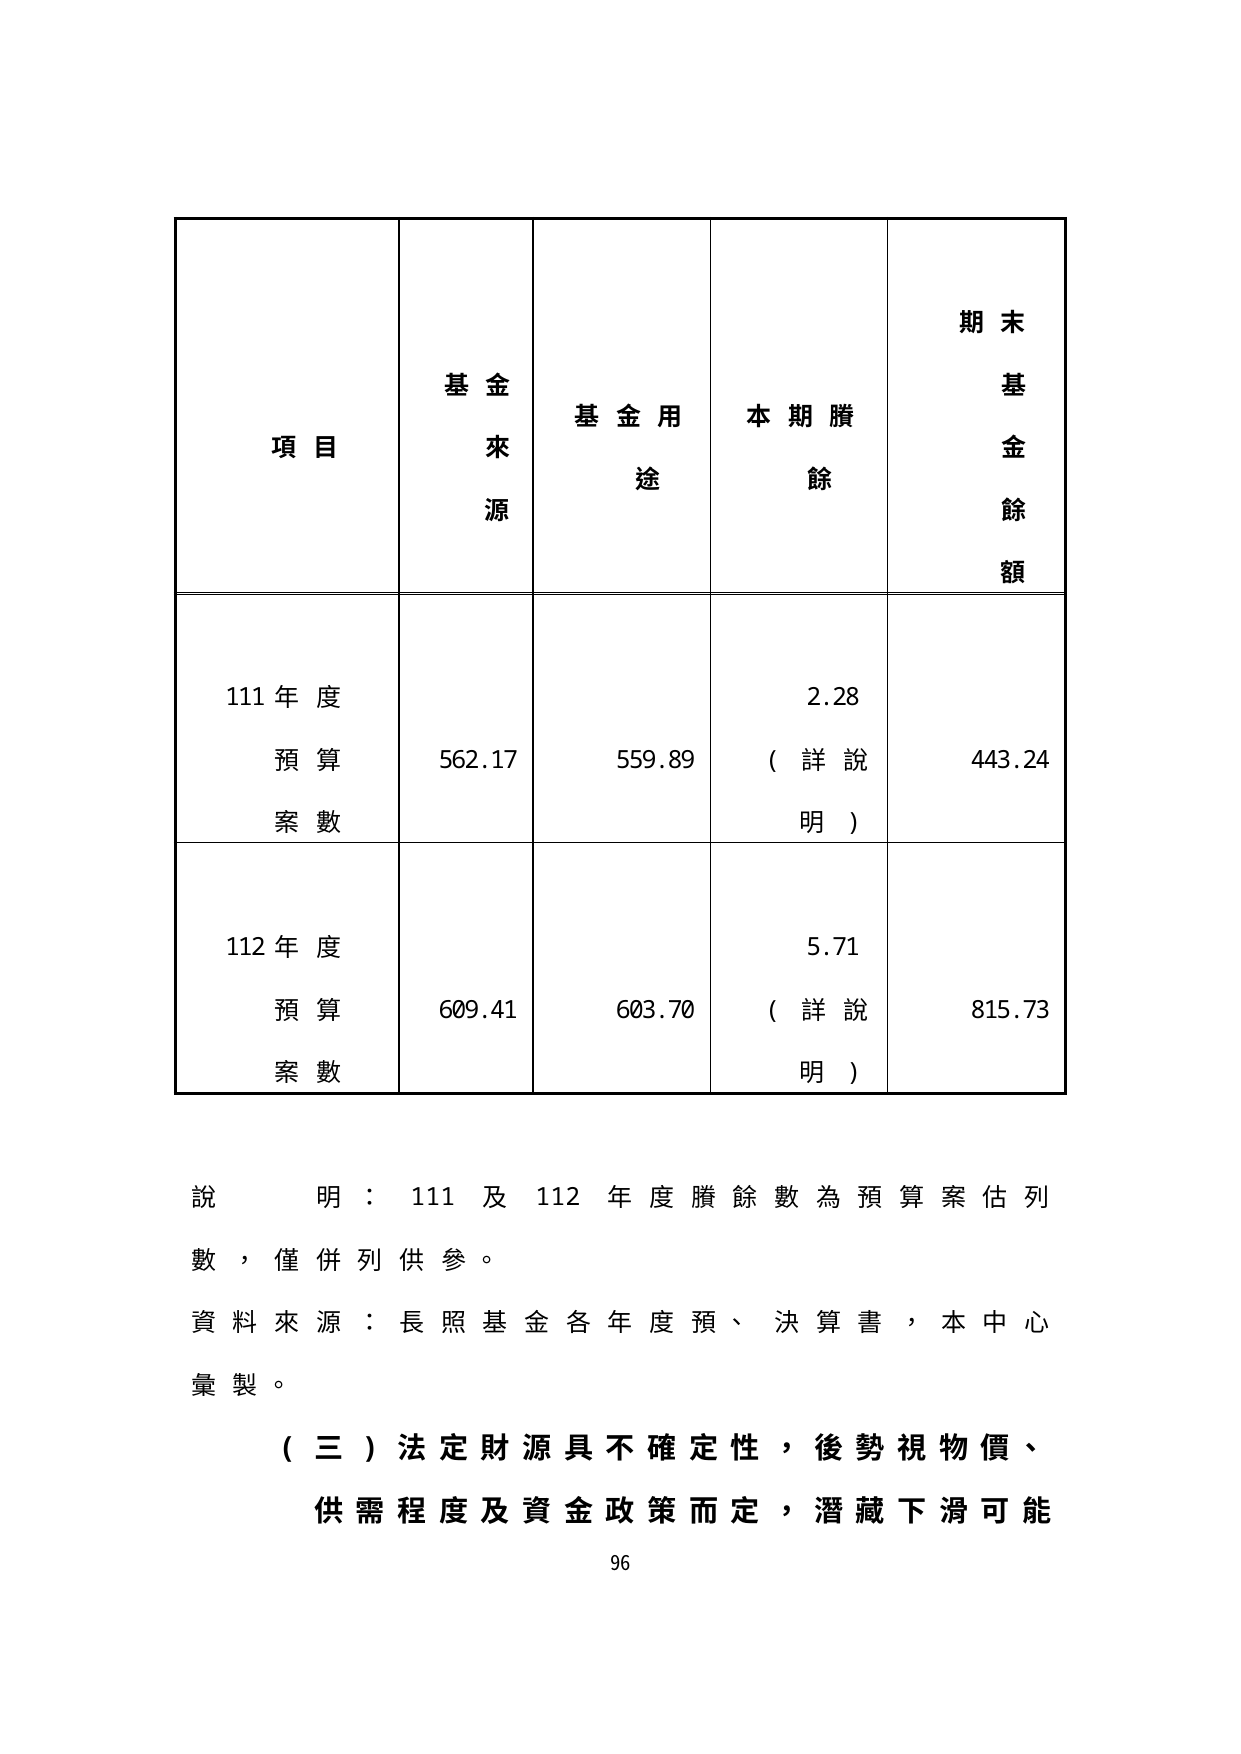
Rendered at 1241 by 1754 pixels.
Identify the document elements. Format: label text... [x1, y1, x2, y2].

table_cell 603.70 [534, 843, 710, 1092]
table_cell 562.17 [400, 595, 532, 842]
table_cell 815.73 [888, 843, 1064, 1092]
table_cell 443.24 [888, 595, 1064, 842]
text 說 明：111及112年度賸餘數為預算案估列數，僅併列供參。 [183, 1154, 1058, 1279]
table_cell 559.89 [534, 595, 710, 842]
table_cell 609.41 [400, 843, 532, 1092]
table_cell 111年度預算案數 [177, 595, 398, 842]
table_header 基金用途 [534, 220, 710, 592]
table_cell 5.71 (詳說明) [711, 843, 887, 1092]
table_header 基金來源 [400, 220, 532, 592]
table_header 期末基金餘額 [888, 220, 1064, 592]
table_header 本期賸餘 [711, 220, 887, 592]
text 資料來源：長照基金各年度預、決算書，本中心彙製。 [183, 1279, 1058, 1404]
text (三)法定財源具不確定性，後勢視物價、供需程度及資金政策而定，潛藏下滑可能 [242, 1404, 1058, 1529]
table_cell 112年度預算案數 [177, 843, 398, 1092]
table_cell 2.28 (詳說明) [711, 595, 887, 842]
table_header 項目 [177, 220, 398, 592]
